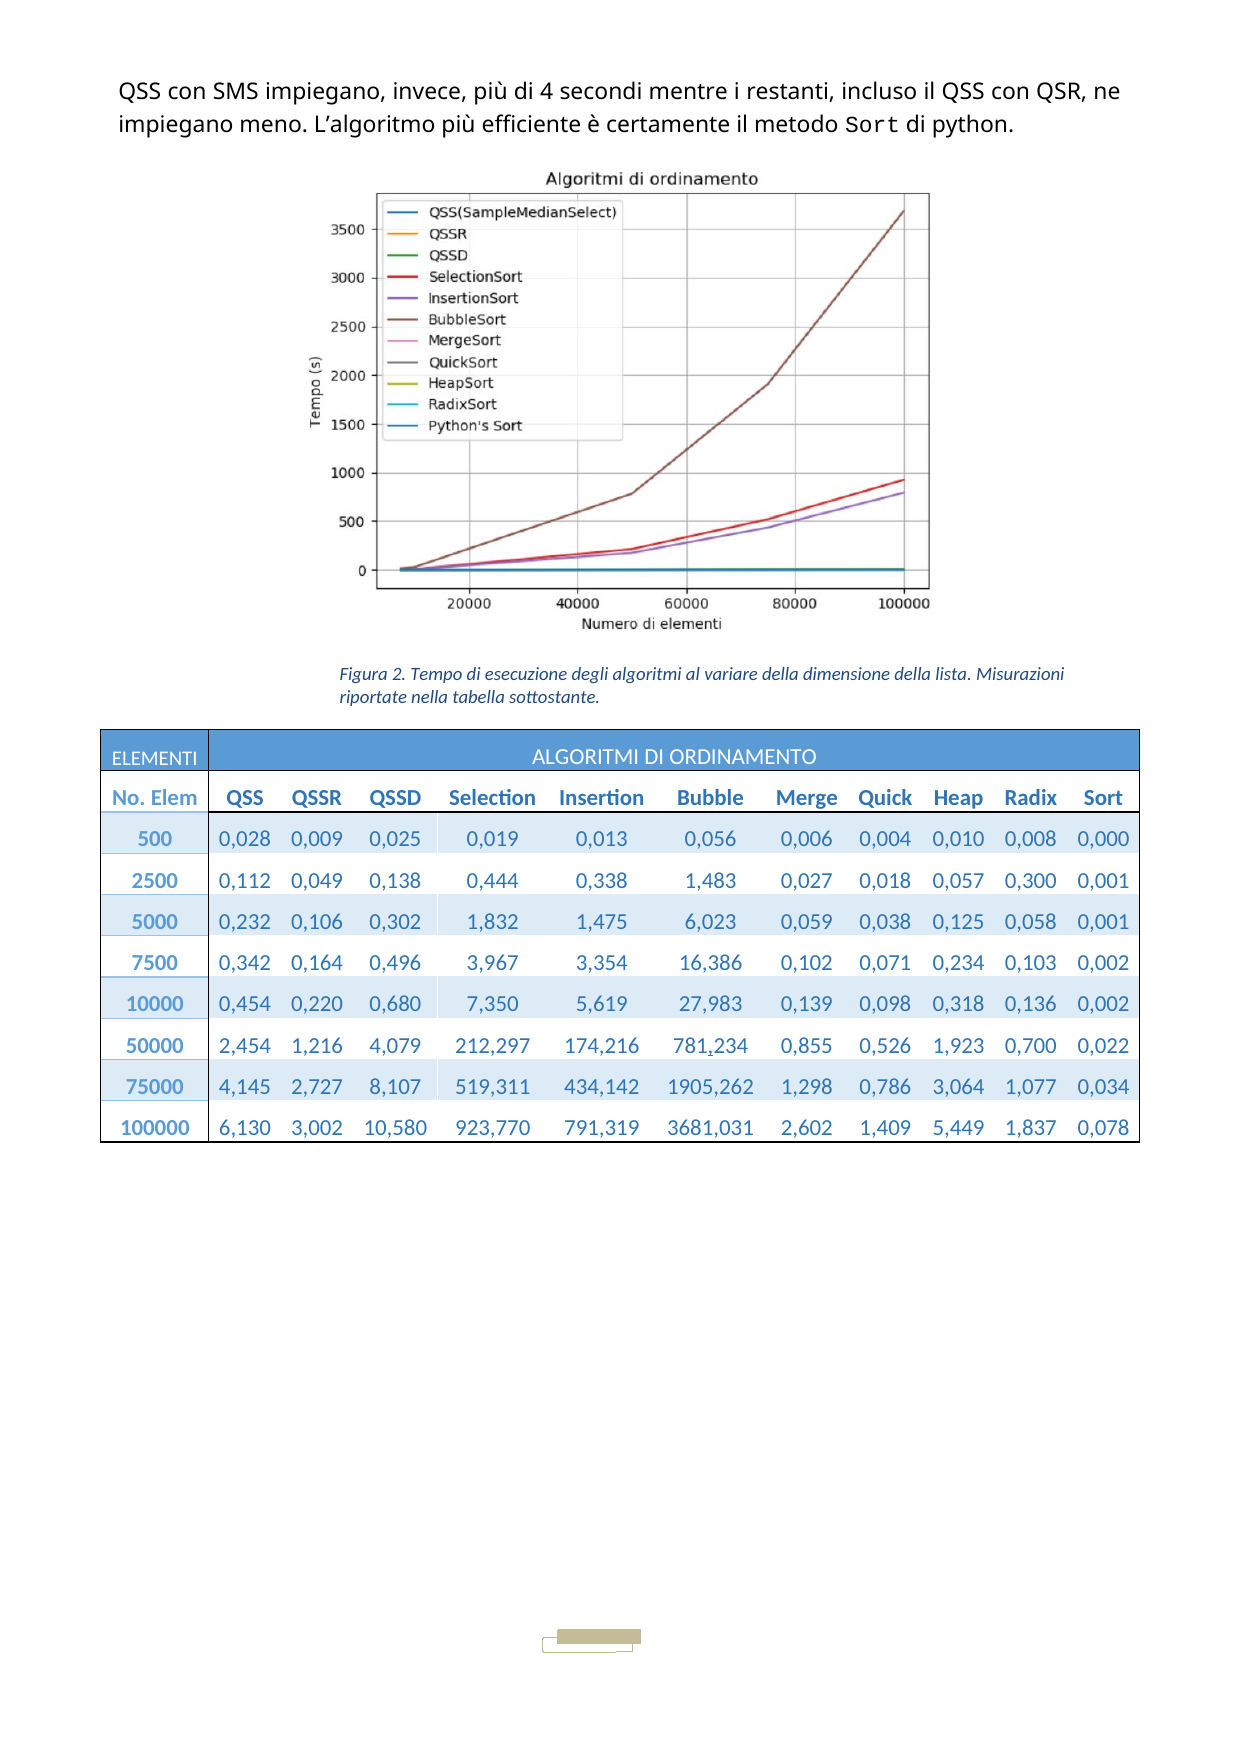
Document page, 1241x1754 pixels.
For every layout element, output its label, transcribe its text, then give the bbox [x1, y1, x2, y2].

table_cell 519,311 [438, 1059, 548, 1100]
table_cell 0,056 [656, 813, 765, 853]
table_cell 7,350 [438, 976, 548, 1018]
table_cell 0,342 [209, 935, 281, 976]
table_cell Heap [922, 771, 994, 811]
table_cell 0,078 [1067, 1100, 1139, 1141]
table_cell 0,220 [281, 976, 353, 1018]
table_cell 0,496 [353, 935, 437, 976]
table_cell QSS [209, 771, 281, 811]
table_cell 0,700 [994, 1018, 1067, 1059]
table_cell 10,580 [353, 1100, 437, 1141]
table_cell 0,059 [765, 894, 848, 935]
table_cell 1,077 [994, 1059, 1067, 1100]
table_cell 212,297 [438, 1018, 548, 1059]
table_cell 6,023 [656, 894, 765, 935]
text QSS con SMS impiegano, invece, più di 4 secondi mentre i restanti, incluso il QSS con QSR, ne impiegano meno. L’algoritmo più efficiente è certamente il metodo Sort di python. [118, 75, 1122, 140]
table_cell 1,475 [548, 894, 656, 935]
table_cell 7500 [101, 936, 208, 976]
table_cell 100000 [101, 1101, 208, 1141]
table_cell 0,008 [994, 813, 1067, 853]
table_cell QSSR [281, 771, 353, 811]
table_cell 0,038 [848, 894, 922, 935]
table_cell Insertion [548, 771, 656, 811]
table_cell 1,483 [656, 853, 765, 894]
table_cell Merge [765, 771, 848, 811]
table_cell 923,770 [438, 1100, 548, 1141]
table_cell 0,106 [281, 894, 353, 935]
table_cell 0,234 [922, 935, 994, 976]
table_cell 1,837 [994, 1100, 1067, 1141]
table_cell 10000 [101, 978, 208, 1018]
table_cell 0,019 [438, 813, 548, 853]
table_cell 2,454 [209, 1018, 281, 1059]
table_cell 2,727 [281, 1059, 353, 1100]
table_cell 5000 [101, 895, 208, 935]
table_cell 3681,031 [656, 1100, 765, 1141]
table_cell 0,855 [765, 1018, 848, 1059]
table_cell 174,216 [548, 1018, 656, 1059]
table_cell 0,013 [548, 813, 656, 853]
table_cell 5,449 [922, 1100, 994, 1141]
table_cell 8,107 [353, 1059, 437, 1100]
table_cell 781,234 [656, 1018, 765, 1059]
table_cell 0,049 [281, 853, 353, 894]
table_cell 0,027 [765, 853, 848, 894]
table_cell 0,006 [765, 813, 848, 853]
table_cell 4,079 [353, 1018, 437, 1059]
table_cell 0,318 [922, 976, 994, 1018]
table_cell 75000 [101, 1060, 208, 1100]
table_cell 0,136 [994, 976, 1067, 1018]
table_cell 5,619 [548, 976, 656, 1018]
table_cell Radix [994, 771, 1067, 811]
table_cell Quick [848, 771, 922, 811]
table_cell 0,098 [848, 976, 922, 1018]
table_cell 0,001 [1067, 853, 1139, 894]
table_cell Selection [438, 771, 548, 811]
table_cell 0,526 [848, 1018, 922, 1059]
table_cell 0,028 [209, 813, 281, 853]
table_cell 2,602 [765, 1100, 848, 1141]
table_cell 1,923 [922, 1018, 994, 1059]
table_cell 0,010 [922, 813, 994, 853]
table_cell 0,102 [765, 935, 848, 976]
table_cell 0,000 [1067, 813, 1139, 853]
table_cell 0,022 [1067, 1018, 1139, 1059]
table_cell QSSD [353, 771, 437, 811]
table_cell 50000 [101, 1019, 208, 1059]
table_cell 0,002 [1067, 935, 1139, 976]
table_cell 0,009 [281, 813, 353, 853]
table_cell 0,338 [548, 853, 656, 894]
table_cell 0,680 [353, 976, 437, 1018]
table_cell 0,025 [353, 813, 437, 853]
table_cell 1,409 [848, 1100, 922, 1141]
table_cell 3,354 [548, 935, 656, 976]
table_cell 0,002 [1067, 976, 1139, 1018]
table_cell 0,164 [281, 935, 353, 976]
table_cell 3,002 [281, 1100, 353, 1141]
table_cell 1,298 [765, 1059, 848, 1100]
table_cell 0,302 [353, 894, 437, 935]
table_cell 0,454 [209, 976, 281, 1018]
table_header ELEMENTI [101, 730, 208, 770]
table_cell 16,386 [656, 935, 765, 976]
table_cell 0,071 [848, 935, 922, 976]
table_cell 4,145 [209, 1059, 281, 1100]
table_cell 0,138 [353, 853, 437, 894]
table_cell 0,058 [994, 894, 1067, 935]
table_cell 0,018 [848, 853, 922, 894]
table_cell 1905,262 [656, 1059, 765, 1100]
table_cell 0,300 [994, 853, 1067, 894]
table_cell 1,832 [438, 894, 548, 935]
table_cell 0,232 [209, 894, 281, 935]
table_cell 1,216 [281, 1018, 353, 1059]
table_cell 0,001 [1067, 894, 1139, 935]
table_cell 6,130 [209, 1100, 281, 1141]
table_cell 0,103 [994, 935, 1067, 976]
table_cell 0,004 [848, 813, 922, 853]
text Figura 2. Tempo di esecuzione degli algoritmi al variare della dimensione della lista. Misurazioni riportate nella tabella sottostante. [339, 662, 1122, 708]
table_cell Sort [1067, 771, 1139, 811]
table_cell Bubble [656, 771, 765, 811]
table_cell 791,319 [548, 1100, 656, 1141]
table_cell No. Elem [101, 771, 208, 811]
table_header ALGORITMI DI ORDINAMENTO [209, 730, 1139, 770]
table_cell 3,967 [438, 935, 548, 976]
table_cell 27,983 [656, 976, 765, 1018]
table_cell 0,139 [765, 976, 848, 1018]
table_cell 0,112 [209, 853, 281, 894]
table_cell 500 [101, 813, 208, 853]
table_cell 434,142 [548, 1059, 656, 1100]
table_cell 0,786 [848, 1059, 922, 1100]
table_cell 2500 [101, 854, 208, 894]
table_cell 0,057 [922, 853, 994, 894]
table_cell 0,125 [922, 894, 994, 935]
table_cell 3,064 [922, 1059, 994, 1100]
table_cell 0,034 [1067, 1059, 1139, 1100]
table_cell 0,444 [438, 853, 548, 894]
